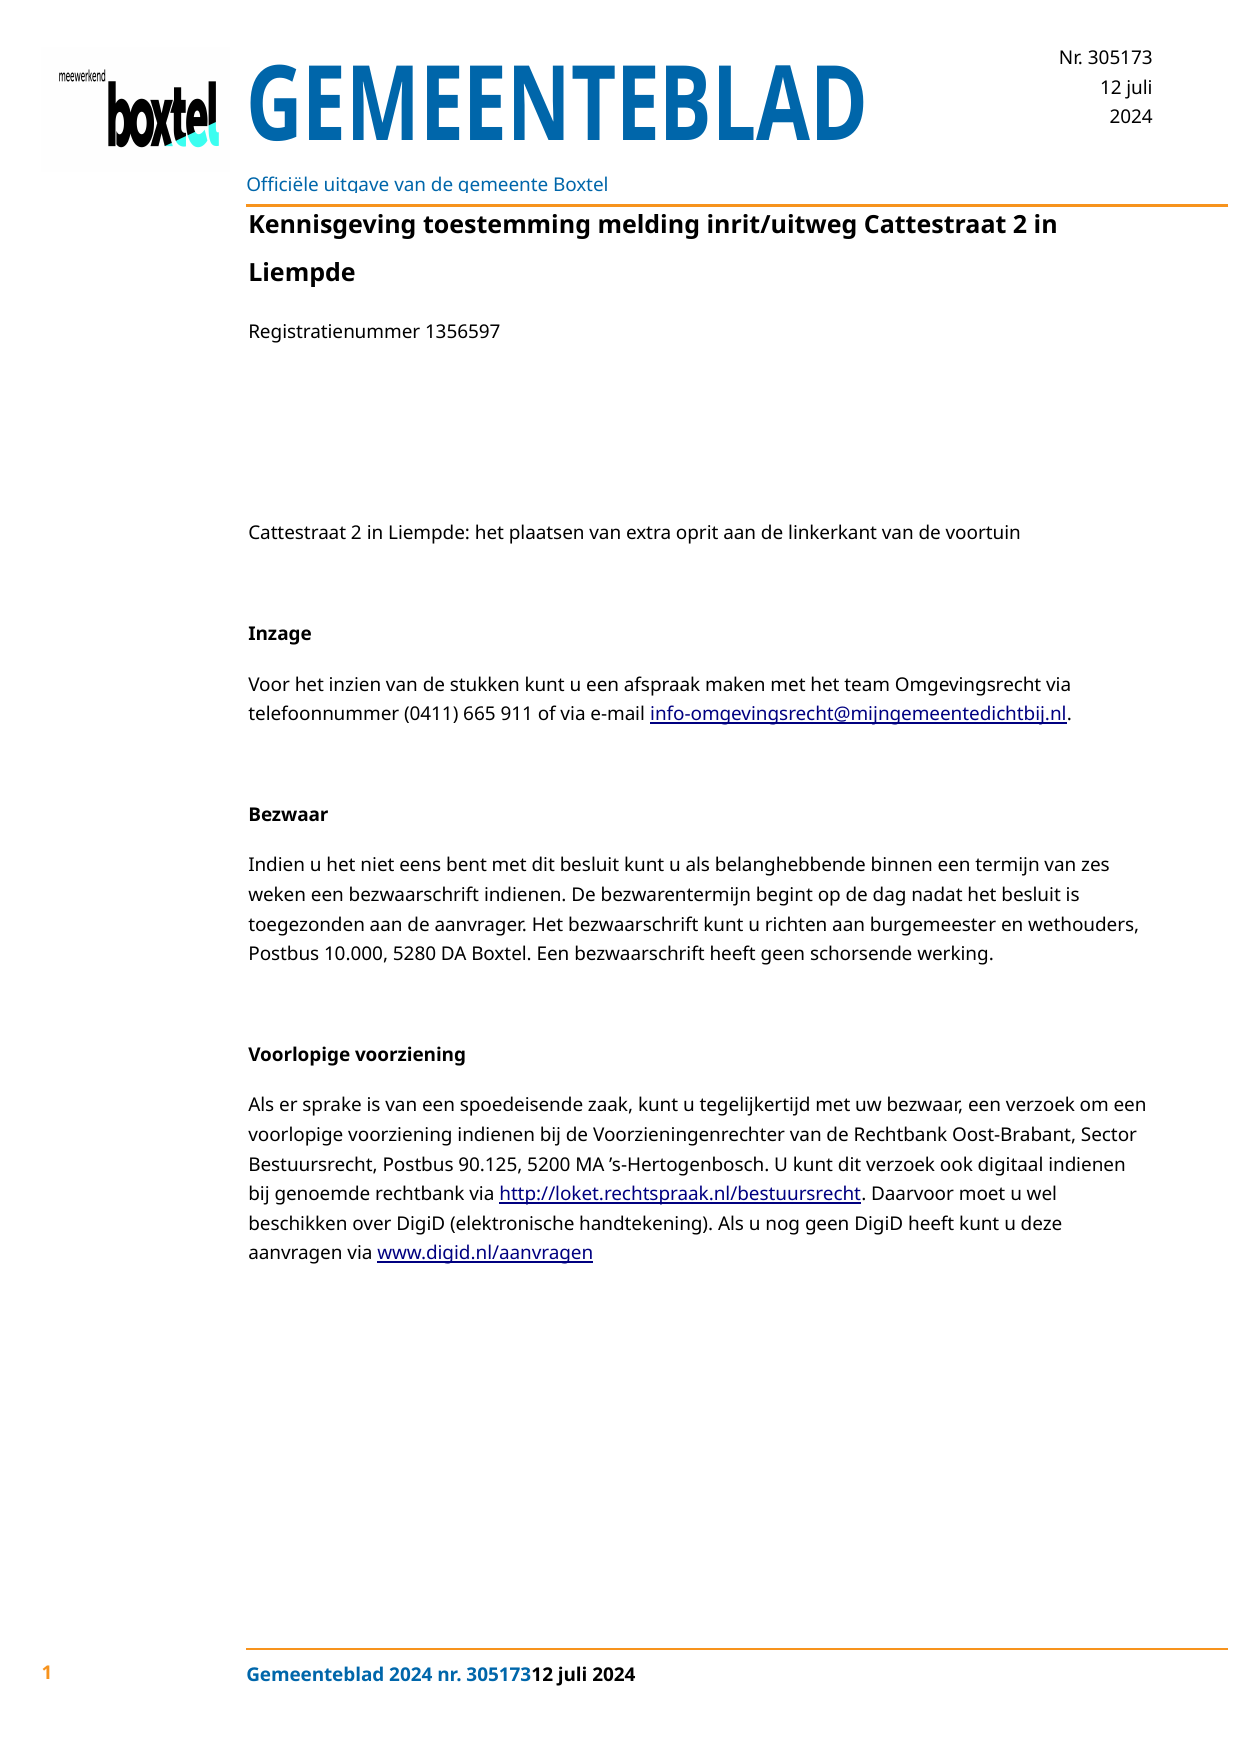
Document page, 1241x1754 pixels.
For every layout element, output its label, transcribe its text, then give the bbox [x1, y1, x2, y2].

text Inzage [248, 620, 1152, 646]
text Als er sprake is van een spoedeisende zaak, kunt u tegelijkertijd met uw bezwaar, een verzoek om een voorlopige voorziening indienen bij de Voorzieningenrechter van de Rechtbank Oost-Brabant, Sector Bestuursrecht, Postbus 90.125, 5200 MA ’s-Hertogenbosch. U kunt dit verzoek ook digitaal indienen bij genoemde rechtbank via http://loket.rechtspraak.nl/bestuursrecht. Daarvoor moet u wel beschikken over DigiD (elektronische handtekening). Als u nog geen DigiD heeft kunt u deze aanvragen via www.digid.nl/aanvragen [248, 1092, 1152, 1265]
text Kennisgeving toestemming melding inrit/uitweg Cattestraat 2 in Liempde [248, 207, 1152, 288]
picture [41, 47, 231, 172]
text Bezwaar [248, 801, 1152, 827]
text Cattestraat 2 in Liempde: het plaatsen van extra oprit aan de linkerkant van de voortuin [248, 519, 1152, 545]
text Voor het inzien van de stukken kunt u een afspraak maken met het team Omgevingsrecht via telefoonnummer (0411) 665 911 of via e-mail info-omgevingsrecht@mijngemeentedichtbij.nl. [248, 671, 1152, 726]
text Registratienummer 1356597 [248, 318, 1152, 344]
text Voorlopige voorziening [248, 1041, 1152, 1067]
text Indien u het niet eens bent met dit besluit kunt u als belanghebbende binnen een termijn van zes weken een bezwaarschrift indienen. De bezwarentermijn begint op de dag nadat het besluit is toegezonden aan de aanvrager. Het bezwaarschrift kunt u richten aan burgemeester en wethouders, Postbus 10.000, 5280 DA Boxtel. Een bezwaarschrift heeft geen schorsende werking. [248, 852, 1152, 966]
